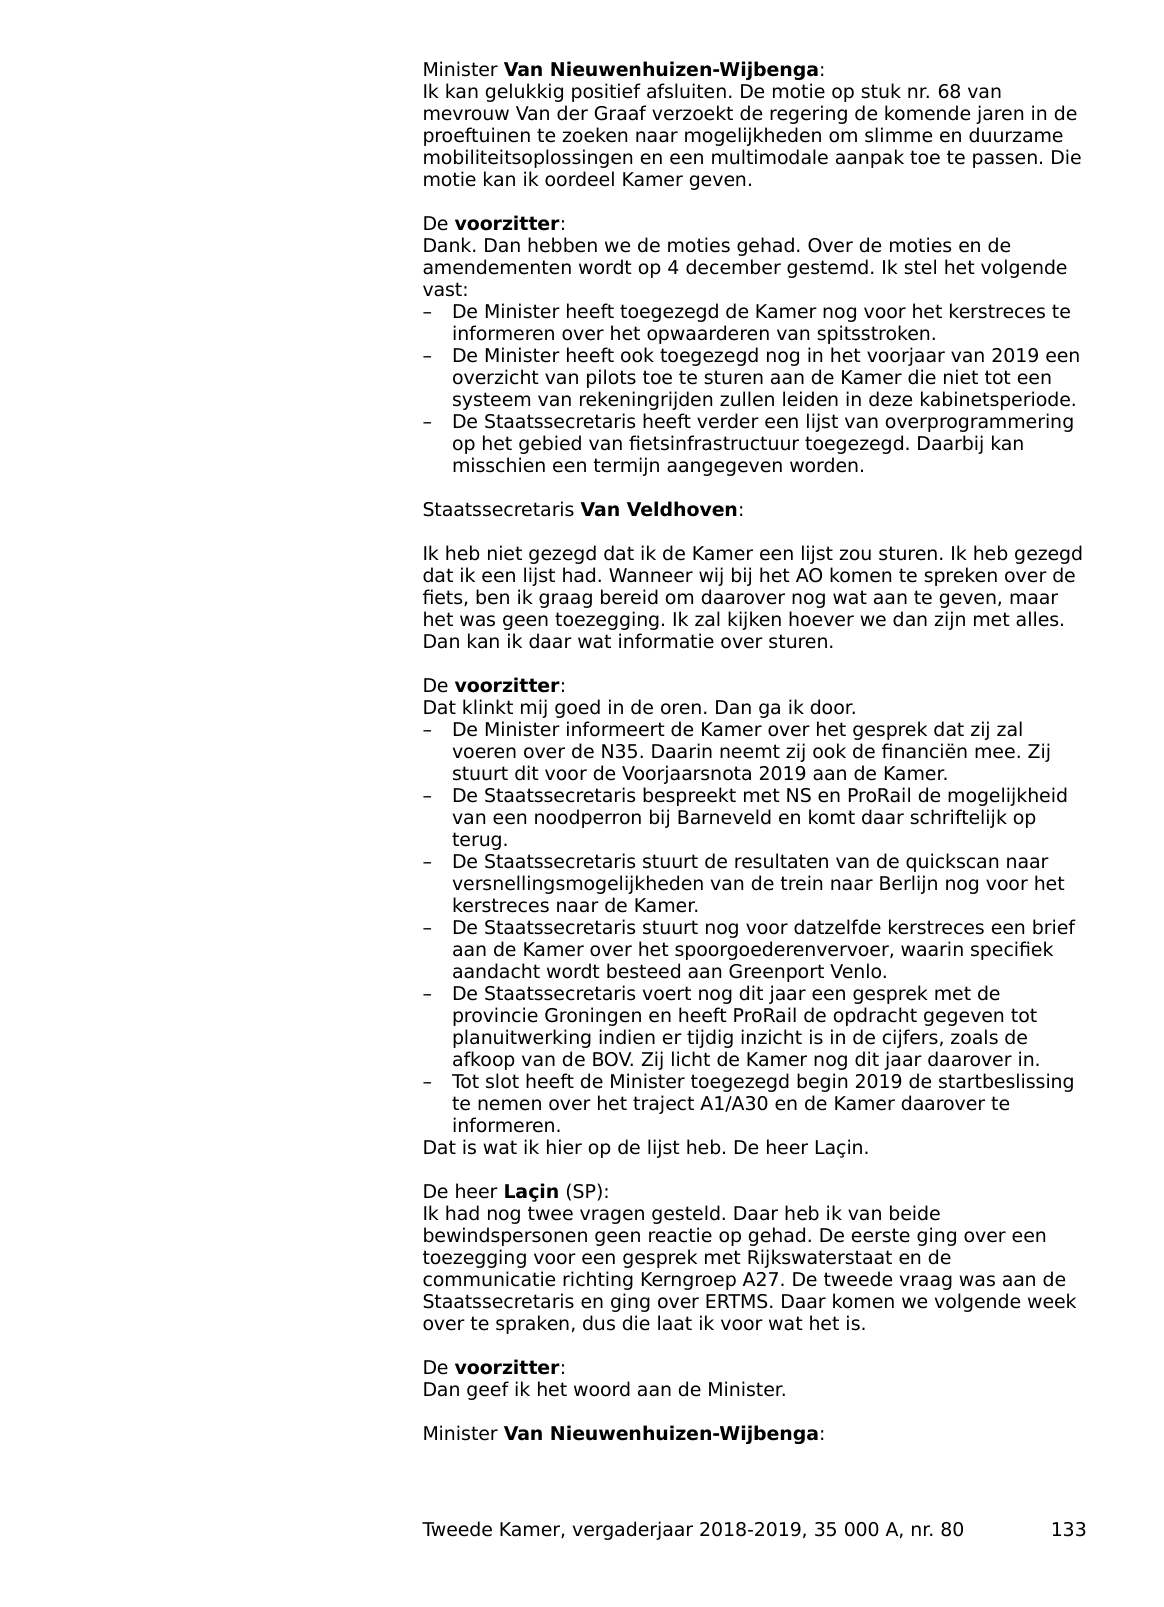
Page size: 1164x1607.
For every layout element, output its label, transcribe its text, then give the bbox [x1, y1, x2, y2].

text Ik heb niet gezegd dat ik de Kamer een lijst zou sturen. Ik heb gezegd dat ik een lijst had. Wanneer wij bij het AO komen te spreken over de fiets, ben ik graag bereid om daarover nog wat aan te geven, maar het was geen toezegging. Ik zal kijken hoever we dan zijn met alles. Dan kan ik daar wat informatie over sturen. [422, 543, 1087, 653]
text Dat klinkt mij goed in de oren. Dan ga ik door. [422, 697, 1087, 719]
text Dank. Dan hebben we de moties gehad. Over de moties en de amendementen wordt op 4 december gestemd. Ik stel het volgende vast: [422, 235, 1087, 301]
text Dat is wat ik hier op de lijst heb. De heer Laçin. [422, 1137, 1087, 1159]
text – Tot slot heeft de Minister toegezegd begin 2019 de startbeslissing te nemen over het traject A1/A30 en de Kamer daarover te informeren. [422, 1071, 1087, 1137]
text De voorzitter: [422, 675, 1087, 697]
text Ik kan gelukkig positief afsluiten. De motie op stuk nr. 68 van mevrouw Van der Graaf verzoekt de regering de komende jaren in de proeftuinen te zoeken naar mogelijkheden om slimme en duurzame mobiliteitsoplossingen en een multimodale aanpak toe te passen. Die motie kan ik oordeel Kamer geven. [422, 81, 1087, 191]
text – De Staatssecretaris stuurt nog voor datzelfde kerstreces een brief aan de Kamer over het spoorgoederenvervoer, waarin specifiek aandacht wordt besteed aan Greenport Venlo. [422, 917, 1087, 983]
text Minister Van Nieuwenhuizen-Wijbenga: [422, 59, 1087, 81]
text – De Minister informeert de Kamer over het gesprek dat zij zal voeren over de N35. Daarin neemt zij ook de financiën mee. Zij stuurt dit voor de Voorjaarsnota 2019 aan de Kamer. [422, 719, 1087, 785]
text De voorzitter: [422, 1357, 1087, 1379]
text Minister Van Nieuwenhuizen-Wijbenga: [422, 1423, 1087, 1445]
text Ik had nog twee vragen gesteld. Daar heb ik van beide bewindspersonen geen reactie op gehad. De eerste ging over een toezegging voor een gesprek met Rijkswaterstaat en de communicatie richting Kerngroep A27. De tweede vraag was aan de Staatssecretaris en ging over ERTMS. Daar komen we volgende week over te spraken, dus die laat ik voor wat het is. [422, 1203, 1087, 1335]
text Dan geef ik het woord aan de Minister. [422, 1379, 1087, 1401]
text De voorzitter: [422, 213, 1087, 235]
text – De Staatssecretaris heeft verder een lijst van overprogrammering op het gebied van fietsinfrastructuur toegezegd. Daarbij kan misschien een termijn aangegeven worden. [422, 411, 1087, 477]
text De heer Laçin (SP): [422, 1181, 1087, 1203]
text – De Minister heeft ook toegezegd nog in het voorjaar van 2019 een overzicht van pilots toe te sturen aan de Kamer die niet tot een systeem van rekeningrijden zullen leiden in deze kabinetsperiode. [422, 345, 1087, 411]
text – De Staatssecretaris voert nog dit jaar een gesprek met de provincie Groningen en heeft ProRail de opdracht gegeven tot planuitwerking indien er tijdig inzicht is in de cijfers, zoals de afkoop van de BOV. Zij licht de Kamer nog dit jaar daarover in. [422, 983, 1087, 1071]
text – De Minister heeft toegezegd de Kamer nog voor het kerstreces te informeren over het opwaarderen van spitsstroken. [422, 301, 1087, 345]
text Staatssecretaris Van Veldhoven: [422, 499, 1087, 521]
text – De Staatssecretaris stuurt de resultaten van de quickscan naar versnellingsmogelijkheden van de trein naar Berlijn nog voor het kerstreces naar de Kamer. [422, 851, 1087, 917]
text – De Staatssecretaris bespreekt met NS en ProRail de mogelijkheid van een noodperron bij Barneveld en komt daar schriftelijk op terug. [422, 785, 1087, 851]
